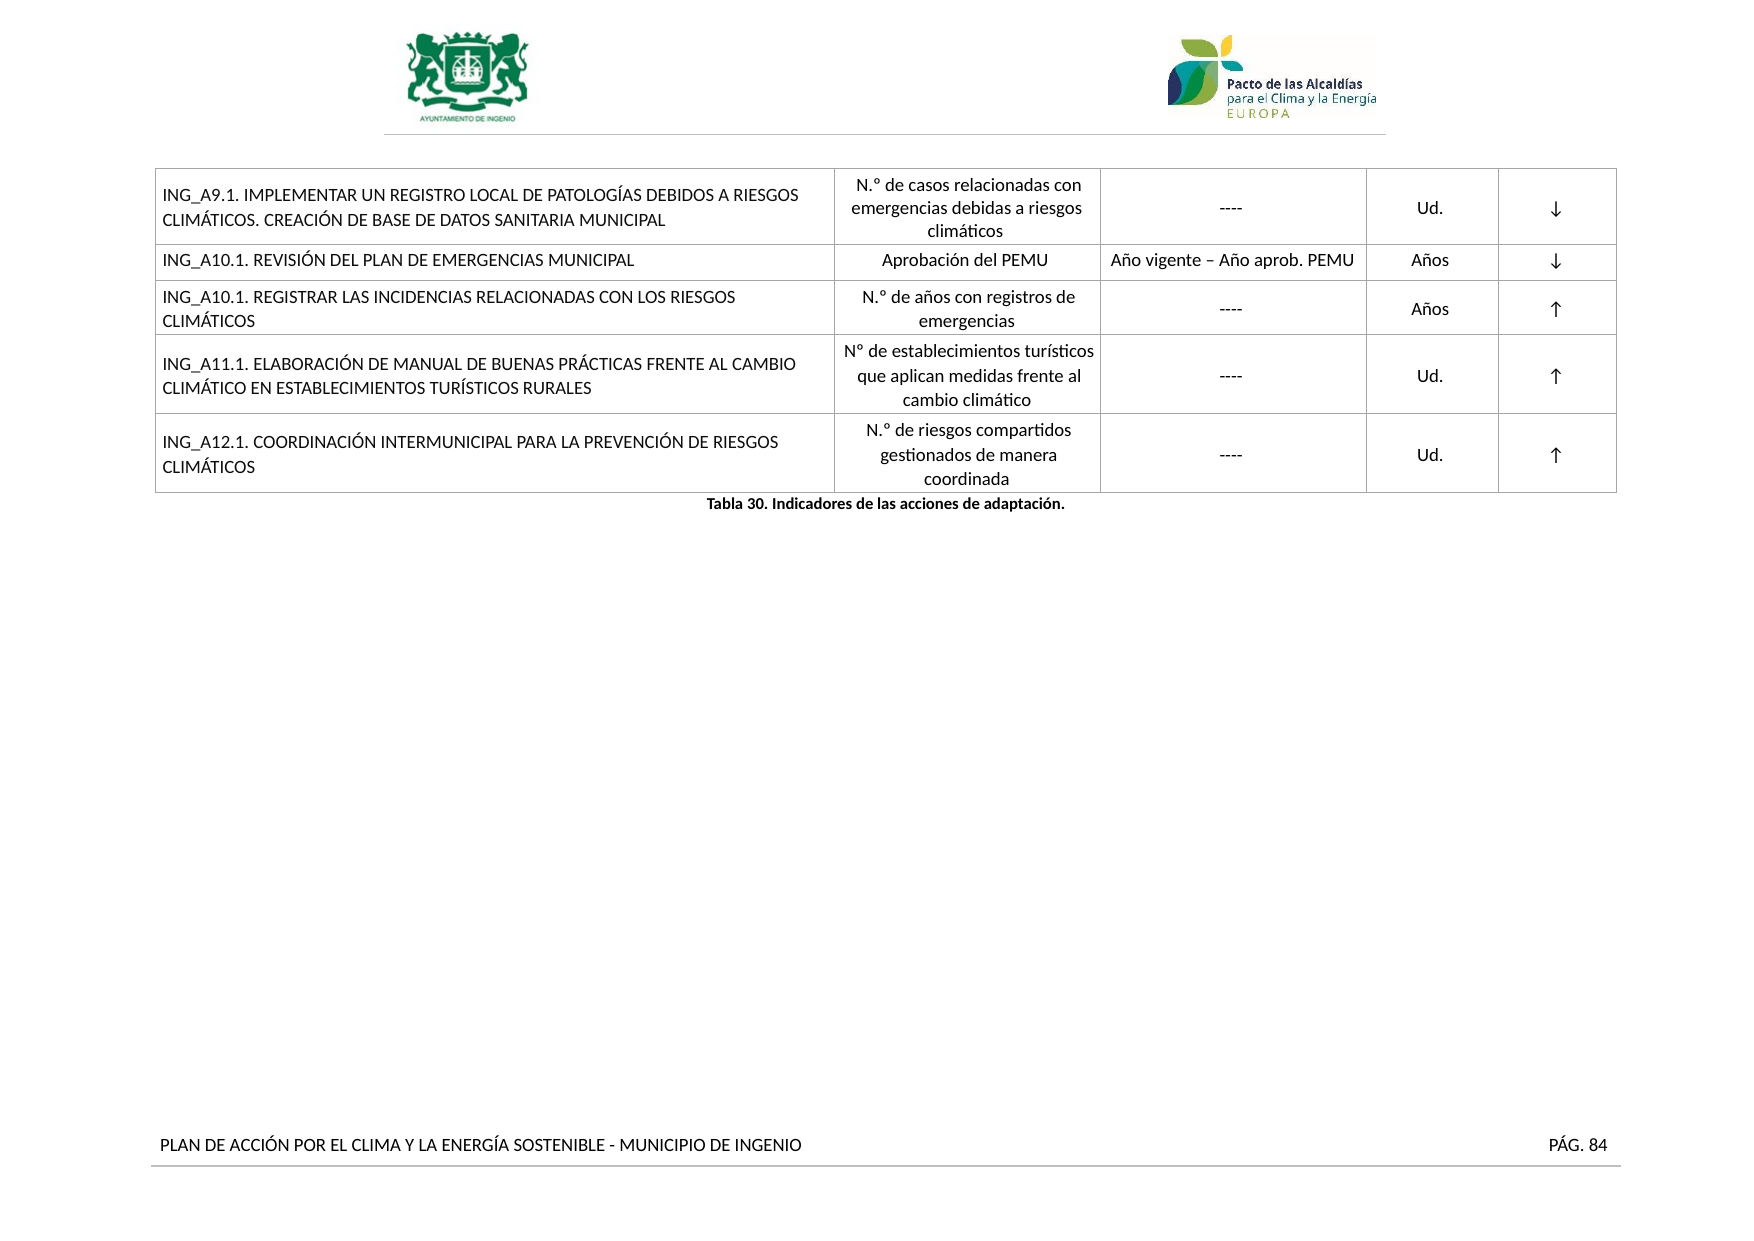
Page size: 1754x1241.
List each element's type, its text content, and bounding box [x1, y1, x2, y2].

table_cell ING_A12.1. COORDINACIÓN INTERMUNICIPAL PARA LA PREVENCIÓN DE RIESGOS CLIMÁTICOS [156, 414, 834, 492]
table_cell ING_A11.1. ELABORACIÓN DE MANUAL DE BUENAS PRÁCTICAS FRENTE AL CAMBIO CLIMÁTICO EN ESTABLECIMIENTOS TURÍSTICOS RURALES [156, 335, 834, 413]
table_cell ING_A9.1. IMPLEMENTAR UN REGISTRO LOCAL DE PATOLOGÍAS DEBIDOS A RIESGOS CLIMÁTICOS. CREACIÓN DE BASE DE DATOS SANITARIA MUNICIPAL [156, 169, 834, 243]
table_cell ING_A10.1. REVISIÓN DEL PLAN DE EMERGENCIAS MUNICIPAL [156, 245, 834, 280]
table_cell Nº de establecimientos turísticos que aplican medidas frente al cambio climático [835, 335, 1100, 413]
table_cell ---- [1101, 281, 1366, 334]
table_cell ↓ [1499, 169, 1616, 243]
table_cell ---- [1101, 169, 1366, 243]
table_cell ↓ [1499, 245, 1616, 280]
table_cell ---- [1101, 414, 1366, 492]
table_cell ING_A10.1. REGISTRAR LAS INCIDENCIAS RELACIONADAS CON LOS RIESGOS CLIMÁTICOS [156, 281, 834, 334]
table_cell Años [1367, 281, 1498, 334]
table_cell N.º de riesgos compartidos gestionados de manera coordinada [835, 414, 1100, 492]
table_cell ↑ [1499, 281, 1616, 334]
table_cell Años [1367, 245, 1498, 280]
table_cell ↑ [1499, 414, 1616, 492]
table_cell N.º de años con registros de emergencias [835, 281, 1100, 334]
table_cell N.º de casos relacionadas con emergencias debidas a riesgos climáticos [835, 169, 1100, 243]
table_cell Ud. [1367, 169, 1498, 243]
table_cell ↑ [1499, 335, 1616, 413]
table_cell Ud. [1367, 414, 1498, 492]
table_cell ---- [1101, 335, 1366, 413]
table_cell Año vigente – Año aprob. PEMU [1101, 245, 1366, 280]
table_cell Ud. [1367, 335, 1498, 413]
table_cell Aprobación del PEMU [835, 245, 1100, 280]
subtitle Tabla 30. Indicadores de las acciones de adaptación. [707, 493, 1625, 513]
